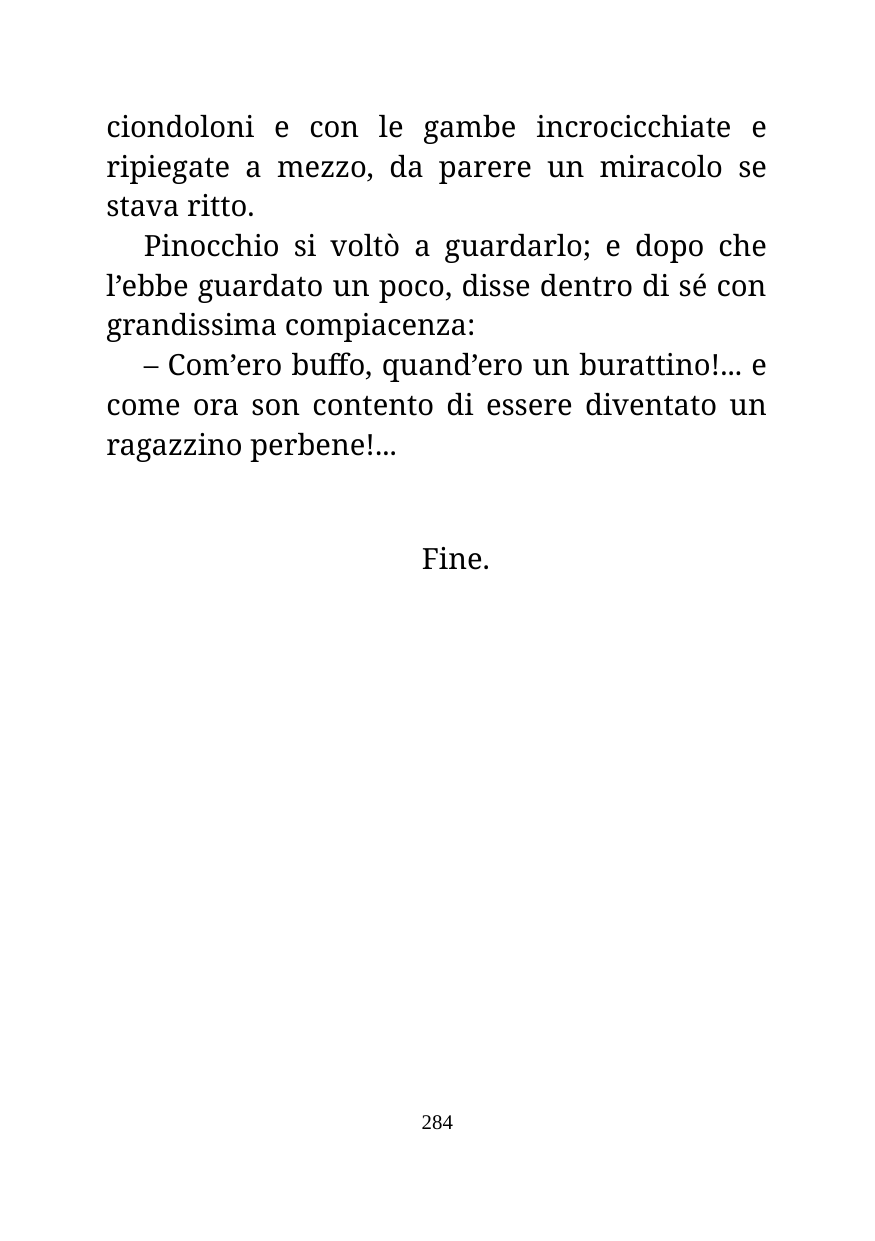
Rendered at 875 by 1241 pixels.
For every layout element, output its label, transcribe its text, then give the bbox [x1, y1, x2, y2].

text – Com’ero buffo, quand’ero un burattino!... e come ora son contento di essere diventato un ragazzino perbene!... [106, 344, 768, 463]
text Pinocchio si voltò a guardarlo; e dopo che l’ebbe guardato un poco, disse dentro di sé con grandissima compiacenza: [106, 225, 768, 344]
text ciondoloni e con le gambe incrocicchiate e ripiegate a mezzo, da parere un miracolo se stava ritto. [106, 106, 768, 225]
text Fine. [106, 538, 768, 578]
